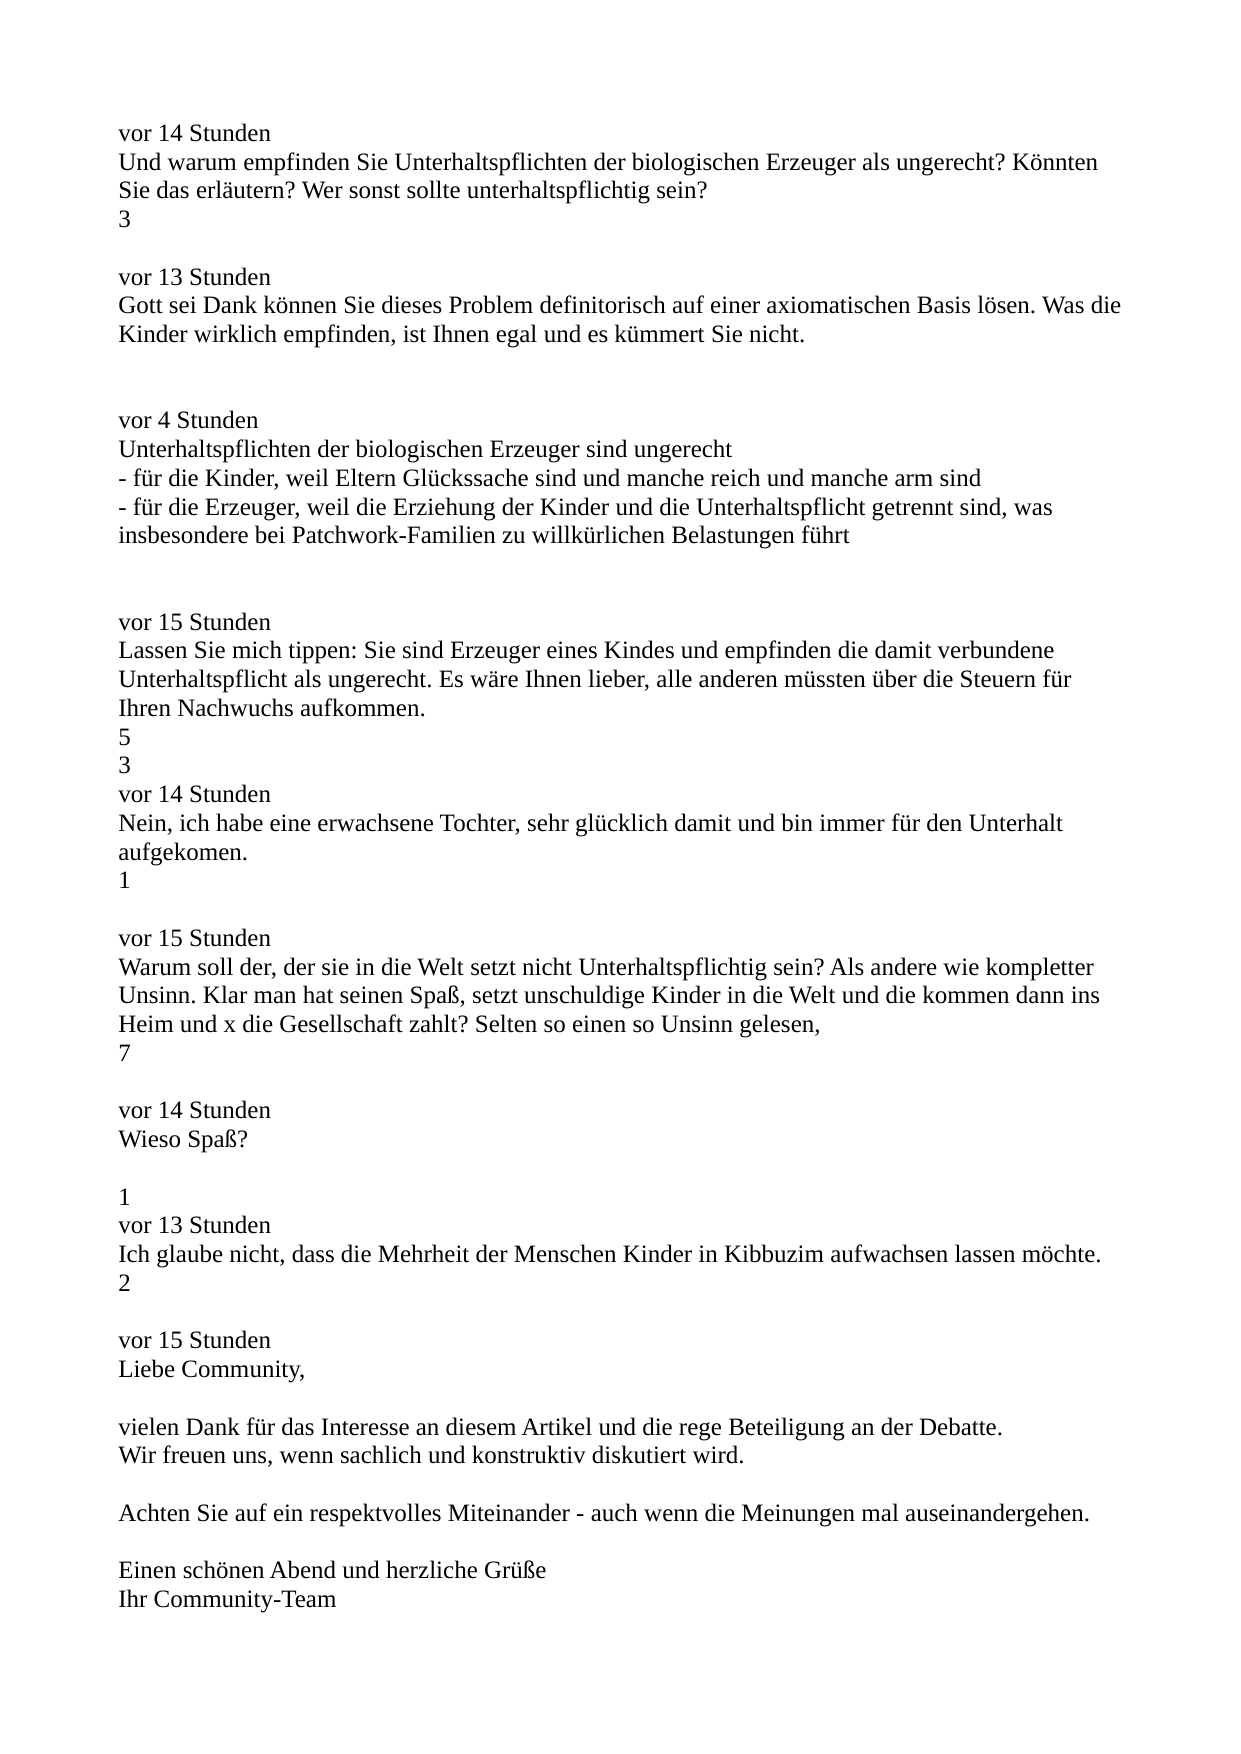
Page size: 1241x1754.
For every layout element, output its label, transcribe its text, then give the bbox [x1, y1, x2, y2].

text vor 14 Stunden [118, 118, 1122, 147]
text Ihr Community-Team [118, 1584, 1122, 1613]
text Lassen Sie mich tippen: Sie sind Erzeuger eines Kindes und empfinden die damit verbundene Unterhaltspflicht als ungerecht. Es wäre Ihnen lieber, alle anderen müssten über die Steuern für Ihren Nachwuchs aufkommen. [118, 636, 1122, 722]
text vor 14 Stunden [118, 1096, 1122, 1124]
text Achten Sie auf ein respektvolles Miteinander - auch wenn die Meinungen mal auseinandergehen. [118, 1498, 1122, 1527]
text vor 15 Stunden [118, 923, 1122, 952]
text 1 [118, 866, 1122, 894]
text Und warum empfinden Sie Unterhaltspflichten der biologischen Erzeuger als ungerecht? Könnten Sie das erläutern? Wer sonst sollte unterhaltspflichtig sein? [118, 147, 1122, 204]
text - für die Erzeuger, weil die Erziehung der Kinder und die Unterhaltspflicht getrennt sind, was insbesondere bei Patchwork-Familien zu willkürlichen Belastungen führt [118, 492, 1122, 549]
text vielen Dank für das Interesse an diesem Artikel und die rege Beteiligung an der Debatte. [118, 1412, 1122, 1441]
text 3 [118, 751, 1122, 779]
text Liebe Community, [118, 1354, 1122, 1383]
text 7 [118, 1038, 1122, 1067]
text vor 15 Stunden [118, 1326, 1122, 1354]
text Unterhaltspflichten der biologischen Erzeuger sind ungerecht [118, 434, 1122, 463]
text 3 [118, 204, 1122, 233]
text 5 [118, 722, 1122, 751]
text Warum soll der, der sie in die Welt setzt nicht Unterhaltspflichtig sein? Als andere wie kompletter Unsinn. Klar man hat seinen Spaß, setzt unschuldige Kinder in die Welt und die kommen dann ins Heim und x die Gesellschaft zahlt? Selten so einen so Unsinn gelesen, [118, 952, 1122, 1038]
text vor 4 Stunden [118, 406, 1122, 434]
text vor 13 Stunden [118, 1211, 1122, 1239]
text 2 [118, 1268, 1122, 1297]
text 1 [118, 1182, 1122, 1211]
text Einen schönen Abend und herzliche Grüße [118, 1556, 1122, 1584]
text - für die Kinder, weil Eltern Glückssache sind und manche reich und manche arm sind [118, 463, 1122, 492]
text Gott sei Dank können Sie dieses Problem definitorisch auf einer axiomatischen Basis lösen. Was die Kinder wirklich empfinden, ist Ihnen egal und es kümmert Sie nicht. [118, 291, 1122, 348]
text vor 15 Stunden [118, 607, 1122, 636]
text Wieso Spaß? [118, 1124, 1122, 1153]
text Ich glaube nicht, dass die Mehrheit der Menschen Kinder in Kibbuzim aufwachsen lassen möchte. [118, 1239, 1122, 1268]
text vor 14 Stunden [118, 779, 1122, 808]
text Nein, ich habe eine erwachsene Tochter, sehr glücklich damit und bin immer für den Unterhalt aufgekomen. [118, 808, 1122, 866]
text vor 13 Stunden [118, 262, 1122, 291]
text Wir freuen uns, wenn sachlich und konstruktiv diskutiert wird. [118, 1441, 1122, 1469]
